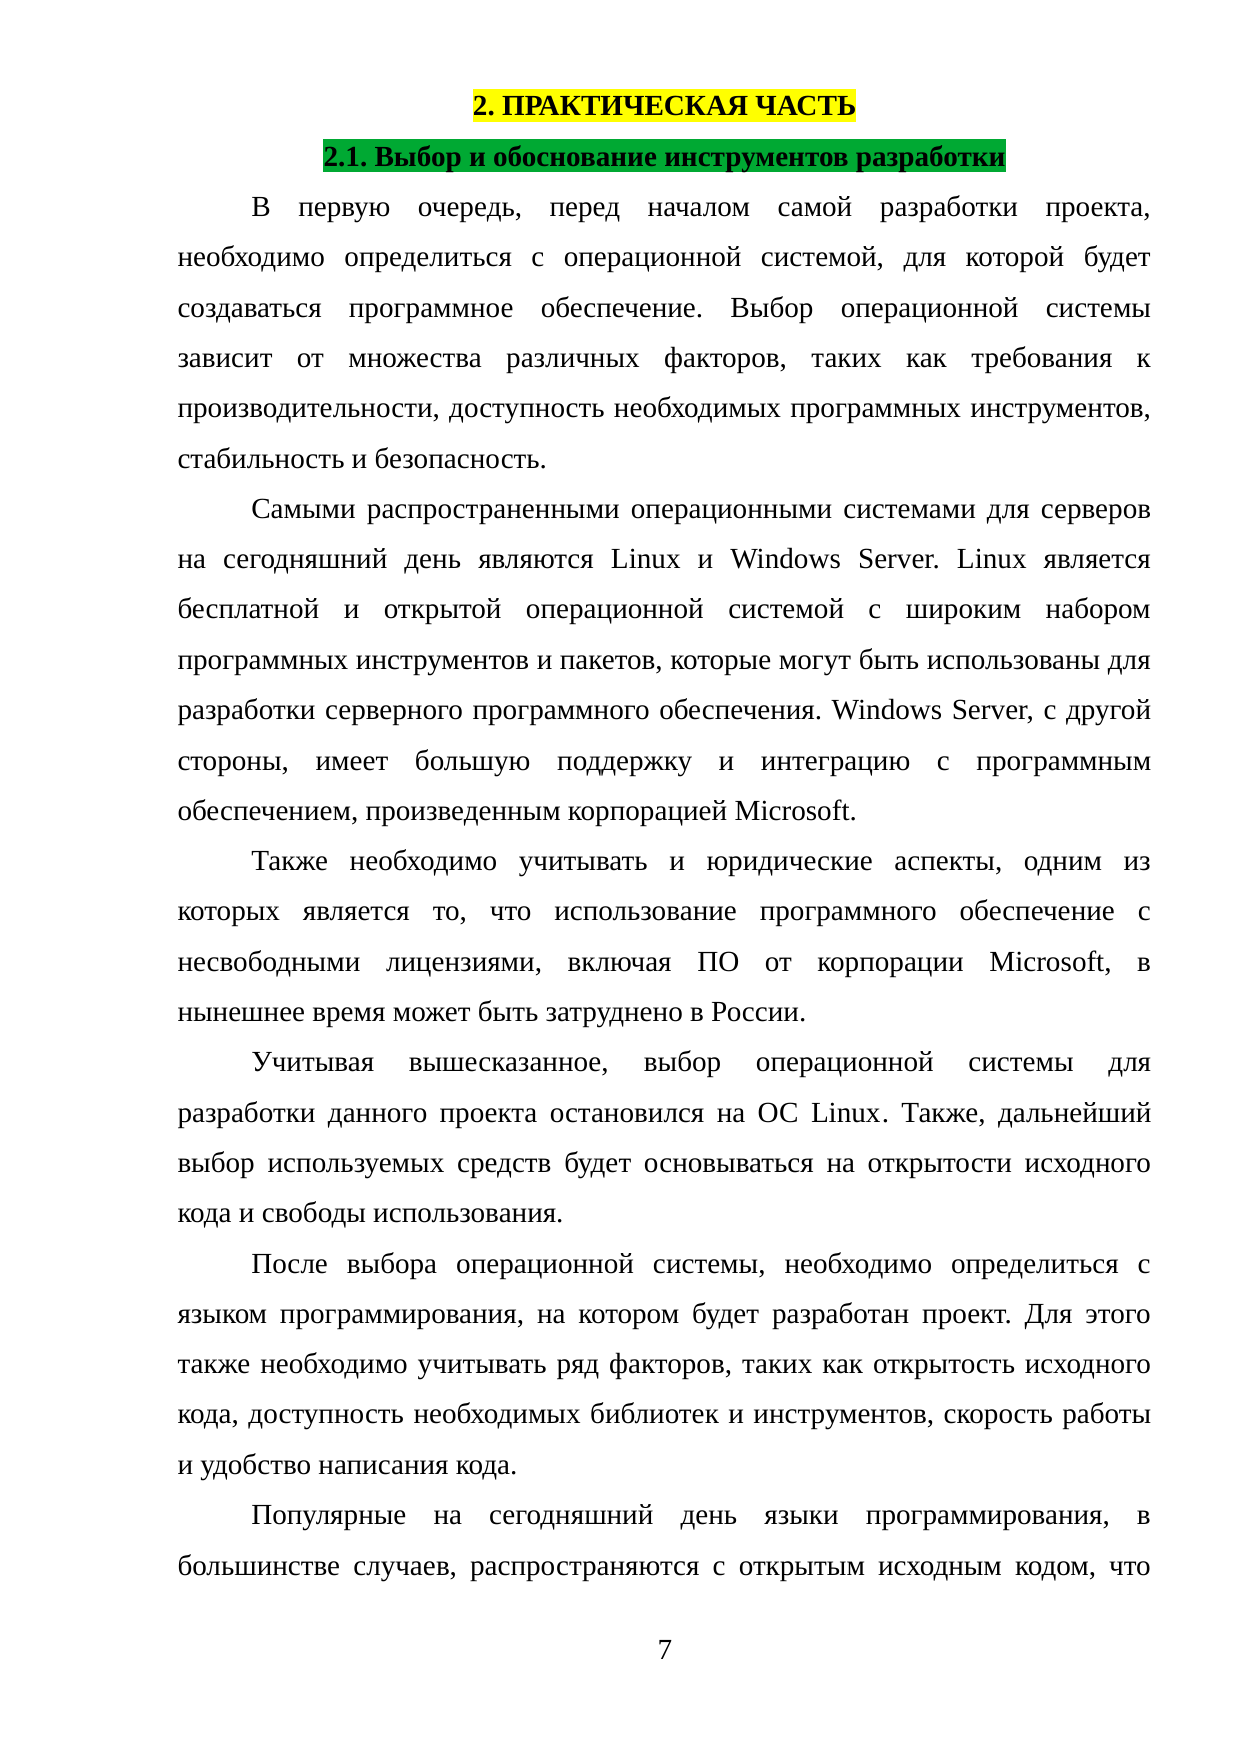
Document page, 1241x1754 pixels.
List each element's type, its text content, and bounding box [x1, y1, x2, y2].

text В первую очередь, перед началом самой разработки проекта, необходимо определиться с операционной системой, для которой будет создаваться программное обеспечение. Выбор операционной системы зависит от множества различных факторов, таких как требования к производительности, доступность необходимых программных инструментов, стабильность и безопасность. [177, 189, 1152, 474]
text Популярные на сегодняшний день языки программирования, в большинстве случаев, распространяются с открытым исходным кодом, что [177, 1497, 1152, 1581]
text После выбора операционной системы, необходимо определиться с языком программирования, на котором будет разработан проект. Для этого также необходимо учитывать ряд факторов, таких как открытость исходного кода, доступность необходимых библиотек и инструментов, скорость работы и удобство написания кода. [177, 1246, 1152, 1481]
text Также необходимо учитывать и юридические аспекты, одним из которых является то, что использование программного обеспечение с несвободными лицензиями, включая ПО от корпорации Microsoft, в нынешнее время может быть затруднено в России. [177, 843, 1152, 1028]
subtitle 2.1. Выбор и обоснование инструментов разработки [177, 139, 1152, 172]
text Учитывая вышесказанное, выбор операционной системы для разработки данного проекта остановился на ОС Linux. Также, дальнейший выбор используемых средств будет основываться на открытости исходного кода и свободы использования. [177, 1044, 1152, 1229]
text Самыми распространенными операционными системами для серверов на сегодняшний день являются Linux и Windows Server. Linux является бесплатной и открытой операционной системой с широким набором программных инструментов и пакетов, которые могут быть использованы для разработки серверного программного обеспечения. Windows Server, с другой стороны, имеет большую поддержку и интеграцию с программным обеспечением, произведенным корпорацией Microsoft. [177, 491, 1152, 826]
subtitle 2. ПРАКТИЧЕСКАЯ ЧАСТЬ [177, 88, 1152, 122]
